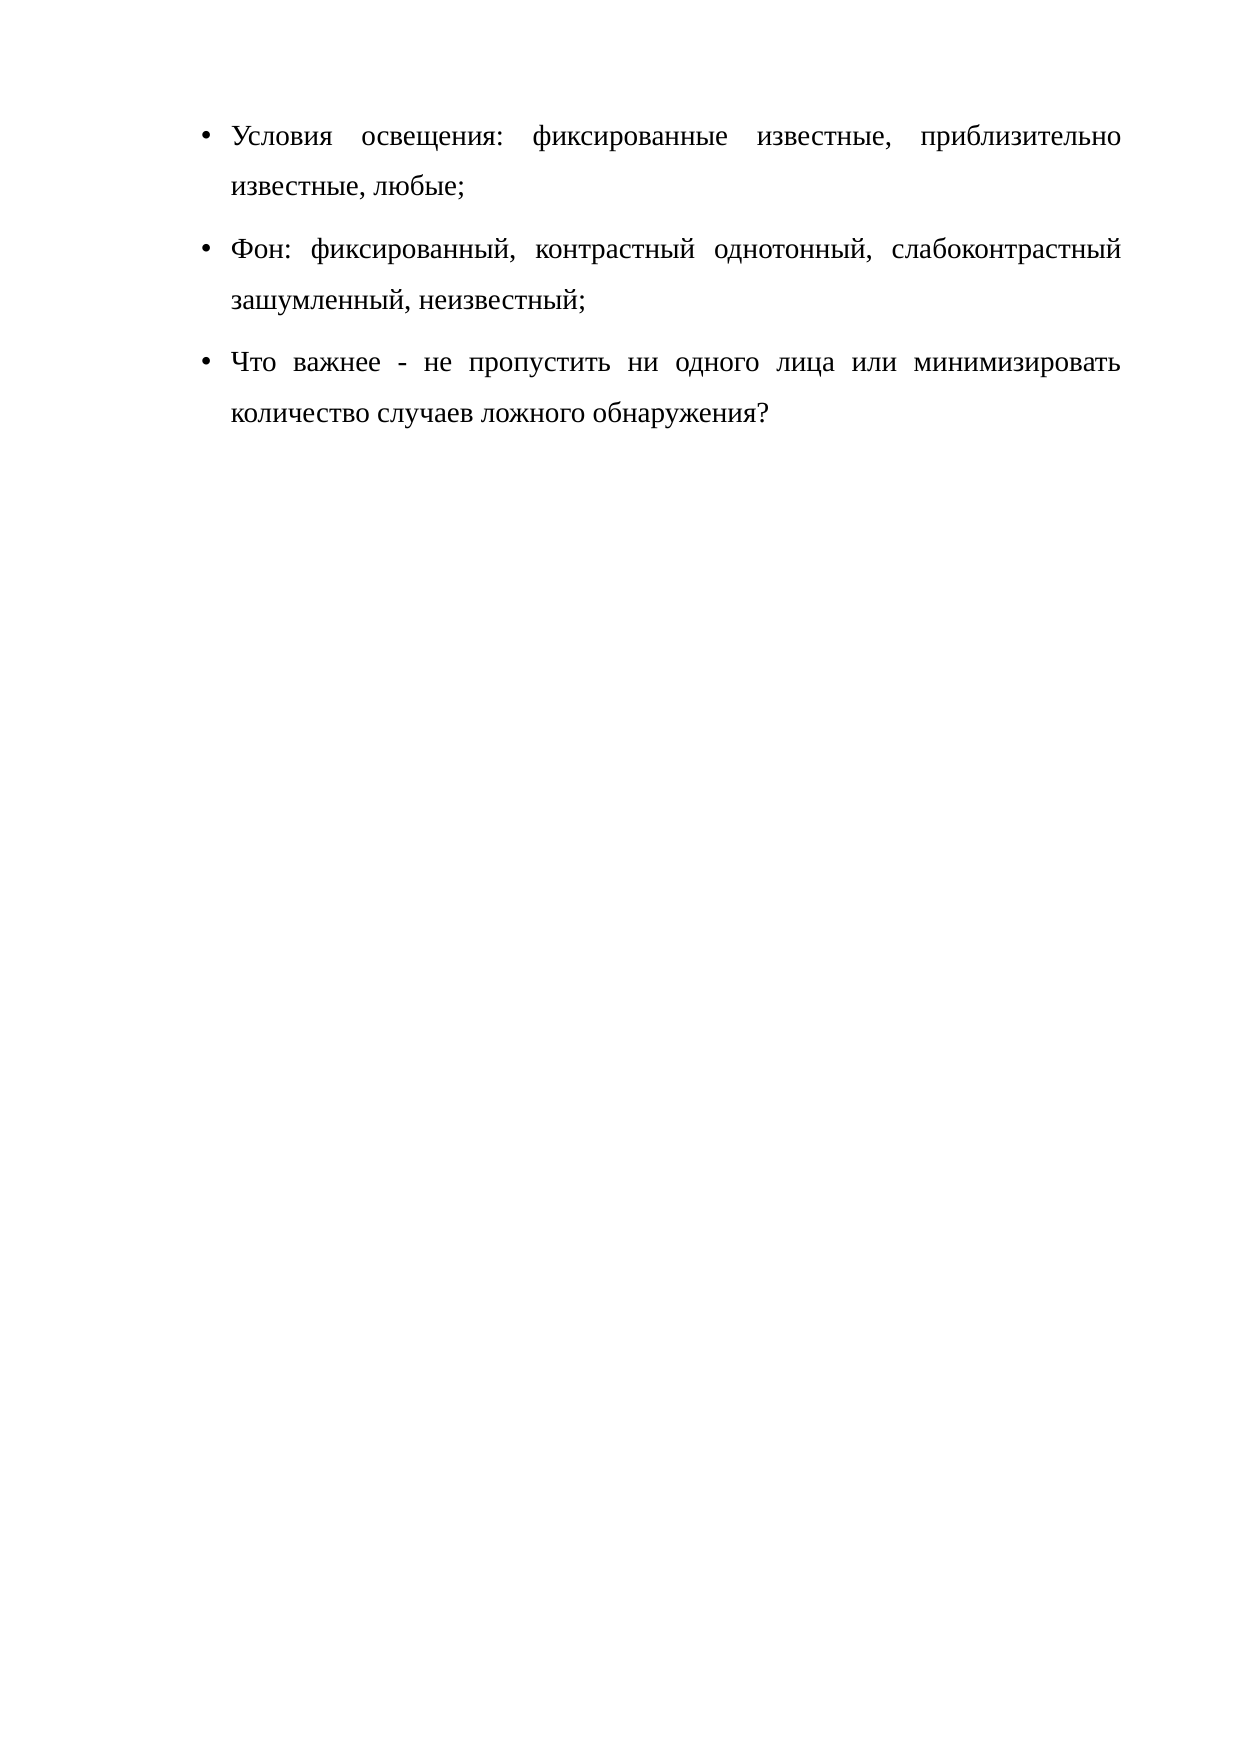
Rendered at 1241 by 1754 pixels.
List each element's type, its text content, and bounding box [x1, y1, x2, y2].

list Условия освещения: фиксированные известные, приблизительно известные, любые; [201, 118, 1122, 202]
list Что важнее - не пропустить ни одного лица или минимизировать количество случаев ложного обнаружения? [201, 344, 1122, 428]
list Фон: фиксированный, контрастный однотонный, слабоконтрастный зашумленный, неизвестный; [201, 231, 1122, 315]
